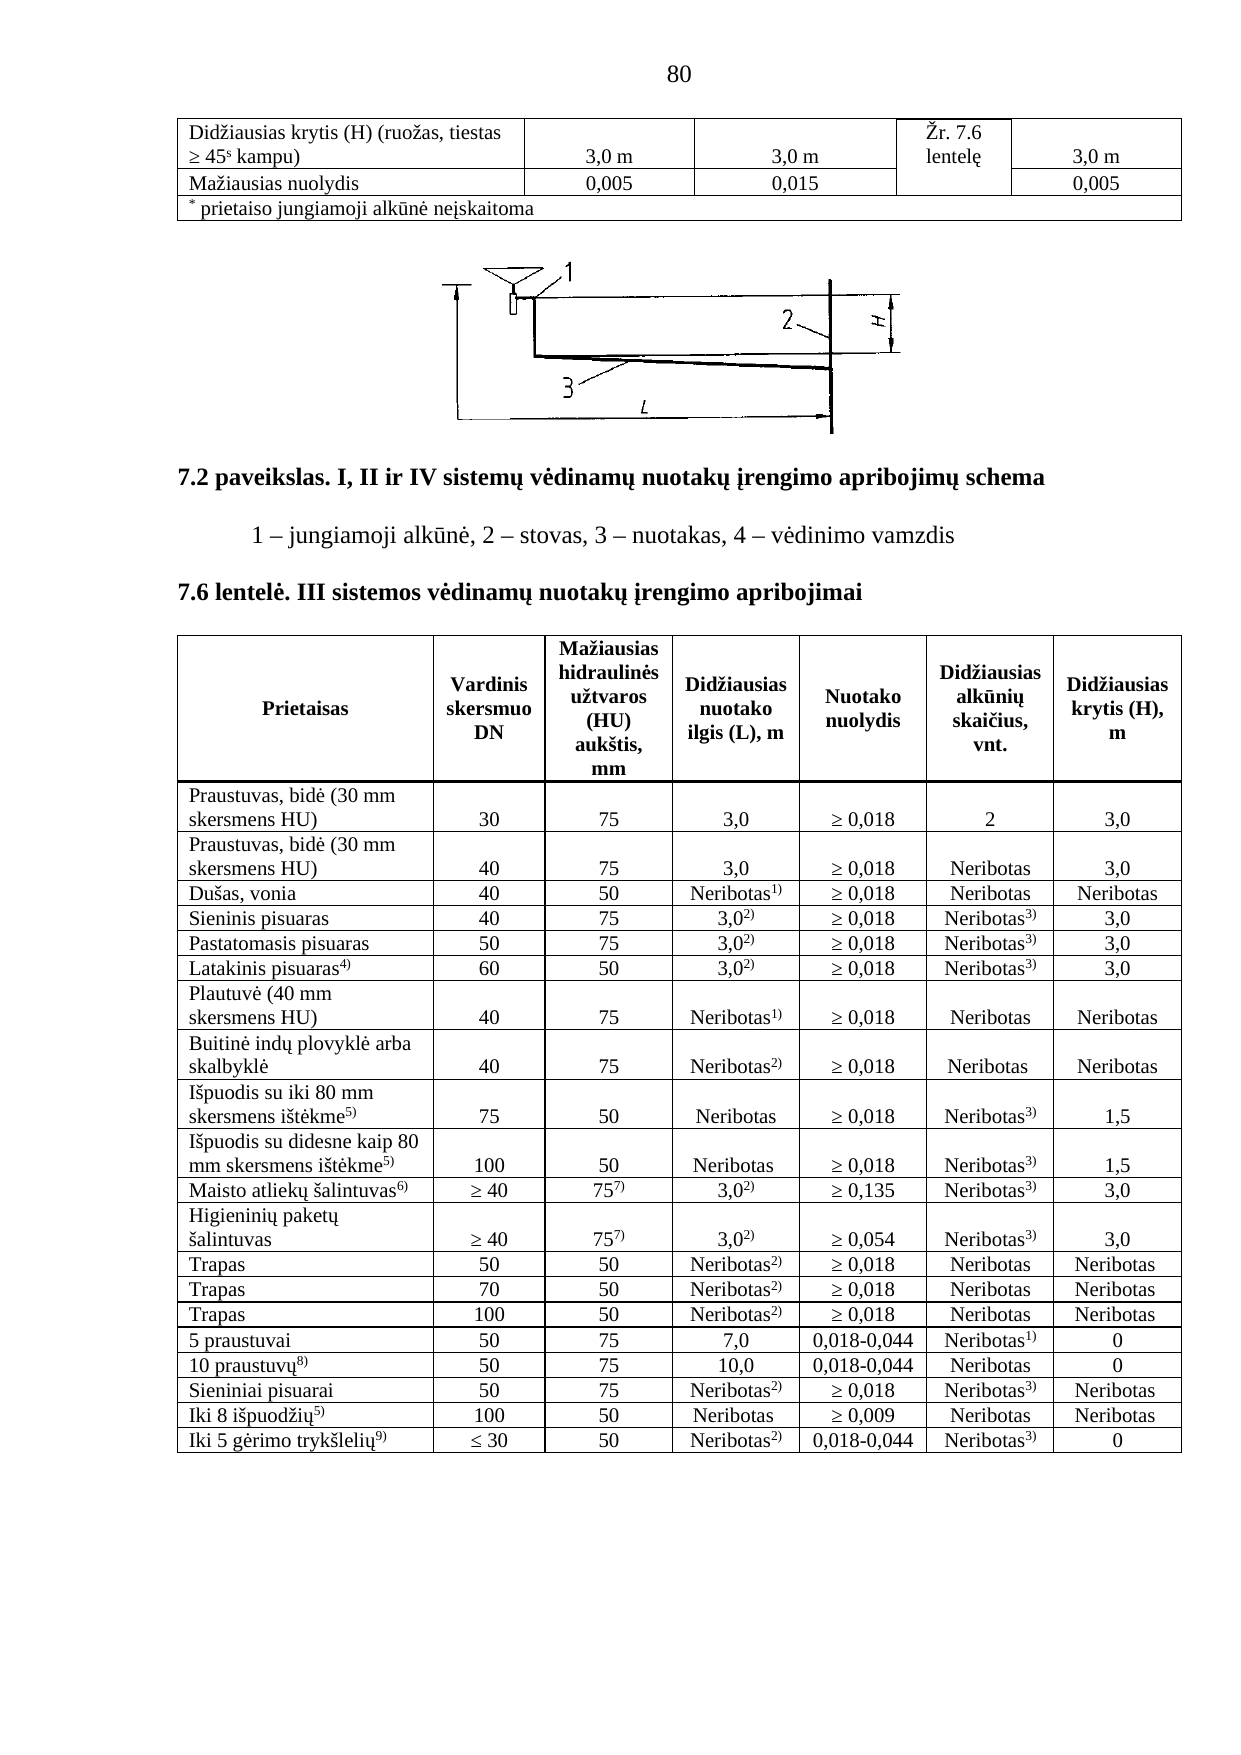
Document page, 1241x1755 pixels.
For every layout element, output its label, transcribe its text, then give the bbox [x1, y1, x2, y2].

table_cell Neribotas1) [927, 1328, 1053, 1352]
table_cell Neribotas3) [927, 931, 1053, 955]
table_cell 50 [434, 1252, 544, 1276]
table_header Vardinis skersmuo DN [434, 636, 544, 780]
table_cell 3,0 [1054, 1203, 1181, 1251]
table_cell Sieninis pisuaras [178, 906, 433, 930]
table_cell ≥ 40 [434, 1203, 544, 1251]
table_cell 75 [546, 783, 672, 831]
table_cell 50 [546, 1277, 672, 1301]
table_cell Neribotas [1054, 1403, 1181, 1427]
table_cell Pastatomasis pisuaras [178, 931, 433, 955]
table_cell 75 [546, 1328, 672, 1352]
table_cell Neribotas [673, 1080, 799, 1128]
table_cell 75 [546, 981, 672, 1029]
table_cell 75 [546, 931, 672, 955]
table_cell 60 [434, 956, 544, 980]
table_cell ≥ 0,018 [800, 832, 926, 880]
table_cell Neribotas [1054, 1277, 1181, 1301]
table_cell Išpuodis su iki 80 mm skersmens ištėkme5) [178, 1080, 433, 1128]
table_cell 10,0 [673, 1353, 799, 1377]
table_cell Neribotas [1054, 981, 1181, 1029]
table_cell ≥ 0,018 [800, 956, 926, 980]
table_cell 0,018-0,044 [800, 1428, 926, 1452]
table_cell Neribotas [673, 1403, 799, 1427]
table_cell 3,0 [1054, 931, 1181, 955]
table_cell ≥ 0,018 [800, 931, 926, 955]
table_cell 0,005 [525, 169, 694, 194]
table_cell Trapas [178, 1277, 433, 1301]
table_cell Trapas [178, 1252, 433, 1276]
table_cell ≥ 0,009 [800, 1403, 926, 1427]
table_cell 10 praustuvų8) [178, 1353, 433, 1377]
table_cell Neribotas3) [927, 1428, 1053, 1452]
table_cell Išpuodis su didesne kaip 80 mm skersmens ištėkme5) [178, 1129, 433, 1177]
table_cell 3,0 [1054, 1178, 1181, 1202]
table_cell 50 [434, 1353, 544, 1377]
table_cell 100 [434, 1303, 544, 1326]
table_cell 3,0 [1054, 832, 1181, 880]
table_cell Neribotas3) [927, 906, 1053, 930]
table_cell 0,018-0,044 [800, 1353, 926, 1377]
table_cell 0,018-0,044 [800, 1328, 926, 1352]
table_cell Neribotas3) [927, 1129, 1053, 1177]
table_cell Neribotas3) [927, 1080, 1053, 1128]
table_cell ≥ 0,018 [800, 906, 926, 930]
table_cell 40 [434, 832, 544, 880]
table_header Didžiausias nuotako ilgis (L), m [673, 636, 799, 780]
table_cell * prietaiso jungiamoji alkūnė neįskaitoma [178, 196, 1181, 219]
table_cell 40 [434, 906, 544, 930]
table_cell 75 [546, 1353, 672, 1377]
table_cell Neribotas [927, 1403, 1053, 1427]
table_header Didžiausias alkūnių skaičius, vnt. [927, 636, 1053, 780]
table_cell 50 [434, 931, 544, 955]
table_cell 2 [927, 783, 1053, 831]
table_cell Sieniniai pisuarai [178, 1378, 433, 1402]
table_cell ≥ 40 [434, 1178, 544, 1202]
table_cell Neribotas2) [673, 1378, 799, 1402]
table_cell 75 [546, 1030, 672, 1078]
table_cell ≥ 0,135 [800, 1178, 926, 1202]
table_cell Neribotas [1054, 1378, 1181, 1402]
table_cell Neribotas [1054, 1030, 1181, 1078]
table_cell Neribotas3) [927, 1203, 1053, 1251]
table_cell 7,0 [673, 1328, 799, 1352]
table_cell Maisto atliekų šalintuvas6) [178, 1178, 433, 1202]
table_cell Neribotas [1054, 1303, 1181, 1326]
table_cell Neribotas3) [927, 956, 1053, 980]
table_cell 50 [546, 956, 672, 980]
table_cell 50 [546, 881, 672, 905]
table_cell Neribotas [673, 1129, 799, 1177]
table_cell 3,0 [673, 832, 799, 880]
table_cell 3,02) [673, 1178, 799, 1202]
table_cell 75 [546, 906, 672, 930]
table_cell Neribotas [927, 881, 1053, 905]
table_cell Mažiausias nuolydis [178, 169, 524, 194]
table_cell 75 [546, 832, 672, 880]
table_cell 5 praustuvai [178, 1328, 433, 1352]
table_cell Didžiausias krytis (H) (ruožas, tiestas ≥ 45s kampu) [178, 119, 524, 168]
table_cell 3,0 [1054, 906, 1181, 930]
table_cell Neribotas2) [673, 1277, 799, 1301]
text 1 – jungiamoji alkūnė, 2 – stovas, 3 – nuotakas, 4 – vėdinimo vamzdis [177, 520, 1181, 549]
table_cell 75 [546, 1378, 672, 1402]
table_cell 0 [1054, 1428, 1181, 1452]
table_header Didžiausias krytis (H), m [1054, 636, 1181, 780]
table_cell 40 [434, 981, 544, 1029]
table_cell Neribotas [1054, 1252, 1181, 1276]
table_cell ≤ 30 [434, 1428, 544, 1452]
table_cell Neribotas2) [673, 1252, 799, 1276]
table_cell Neribotas2) [673, 1303, 799, 1326]
table_cell 50 [546, 1129, 672, 1177]
table_cell ≥ 0,018 [800, 1080, 926, 1128]
table_cell 3,02) [673, 931, 799, 955]
table_cell Higieninių paketų šalintuvas [178, 1203, 433, 1251]
table_cell Praustuvas, bidė (30 mm skersmens HU) [178, 783, 433, 831]
table_cell 50 [546, 1252, 672, 1276]
table_cell 50 [546, 1428, 672, 1452]
table_cell 3,0 [1054, 783, 1181, 831]
table_cell Dušas, vonia [178, 881, 433, 905]
table_cell 1,5 [1054, 1129, 1181, 1177]
table_cell Neribotas2) [673, 1030, 799, 1078]
table_cell Trapas [178, 1303, 433, 1326]
table_header Nuotako nuolydis [800, 636, 926, 780]
table_cell 40 [434, 881, 544, 905]
table_cell 40 [434, 1030, 544, 1078]
table_cell Neribotas2) [673, 1428, 799, 1452]
table_cell 1,5 [1054, 1080, 1181, 1128]
table_cell 757) [546, 1203, 672, 1251]
table_cell Neribotas [927, 1353, 1053, 1377]
table_cell ≥ 0,018 [800, 1129, 926, 1177]
table_cell 70 [434, 1277, 544, 1301]
table_cell 0,005 [1012, 169, 1181, 194]
table_cell 3,02) [673, 1203, 799, 1251]
table_cell Neribotas [1054, 881, 1181, 905]
table_cell Neribotas3) [927, 1178, 1053, 1202]
table_cell 3,0 m [1012, 119, 1181, 168]
table_cell 0 [1054, 1353, 1181, 1377]
table_cell 3,02) [673, 956, 799, 980]
table_cell ≥ 0,018 [800, 1303, 926, 1326]
table_cell ≥ 0,018 [800, 1252, 926, 1276]
table_cell 50 [546, 1303, 672, 1326]
table_cell ≥ 0,018 [800, 1277, 926, 1301]
table_cell 3,02) [673, 906, 799, 930]
table_cell ≥ 0,018 [800, 881, 926, 905]
table_cell ≥ 0,018 [800, 1378, 926, 1402]
table_cell Plautuvė (40 mm skersmens HU) [178, 981, 433, 1029]
table_cell 3,0 m [695, 119, 896, 168]
table_cell 100 [434, 1129, 544, 1177]
table_cell Latakinis pisuaras4) [178, 956, 433, 980]
table_cell Buitinė indų plovyklė arba skalbyklė [178, 1030, 433, 1078]
table_cell Neribotas [927, 1030, 1053, 1078]
table_cell ≥ 0,018 [800, 783, 926, 831]
table_cell 30 [434, 783, 544, 831]
table_header Mažiausias hidraulinės užtvaros (HU) aukštis, mm [546, 636, 672, 780]
text 7.2 paveikslas. I, II ir IV sistemų vėdinamų nuotakų įrengimo apribojimų schema [177, 462, 1181, 491]
table_cell ≥ 0,018 [800, 1030, 926, 1078]
table_cell 50 [546, 1403, 672, 1427]
table_cell 0,015 [695, 169, 896, 194]
table_cell Neribotas1) [673, 881, 799, 905]
table_cell Neribotas [927, 1303, 1053, 1326]
table_cell 3,0 [673, 783, 799, 831]
table_cell 50 [546, 1080, 672, 1128]
table_cell Neribotas [927, 1277, 1053, 1301]
table_cell Neribotas [927, 981, 1053, 1029]
table_cell Neribotas [927, 1252, 1053, 1276]
table_cell Iki 5 gėrimo trykšlelių9) [178, 1428, 433, 1452]
table_cell 3,0 m [525, 119, 694, 168]
table_cell Neribotas [927, 832, 1053, 880]
table_cell Iki 8 išpuodžių5) [178, 1403, 433, 1427]
table_cell Žr. 7.6 lentelę [897, 120, 1011, 194]
table_cell 50 [434, 1378, 544, 1402]
table_cell 75 [434, 1080, 544, 1128]
table_cell ≥ 0,054 [800, 1203, 926, 1251]
table_cell 3,0 [1054, 956, 1181, 980]
table_cell 757) [546, 1178, 672, 1202]
table_cell 100 [434, 1403, 544, 1427]
table_cell Neribotas3) [927, 1378, 1053, 1402]
table_cell Neribotas1) [673, 981, 799, 1029]
table_cell ≥ 0,018 [800, 981, 926, 1029]
table_cell 0 [1054, 1328, 1181, 1352]
table_cell Praustuvas, bidė (30 mm skersmens HU) [178, 832, 433, 880]
table_cell 50 [434, 1328, 544, 1352]
table_header Prietaisas [178, 636, 433, 780]
text 7.6 lentelė. III sistemos vėdinamų nuotakų įrengimo apribojimai [177, 577, 1181, 606]
